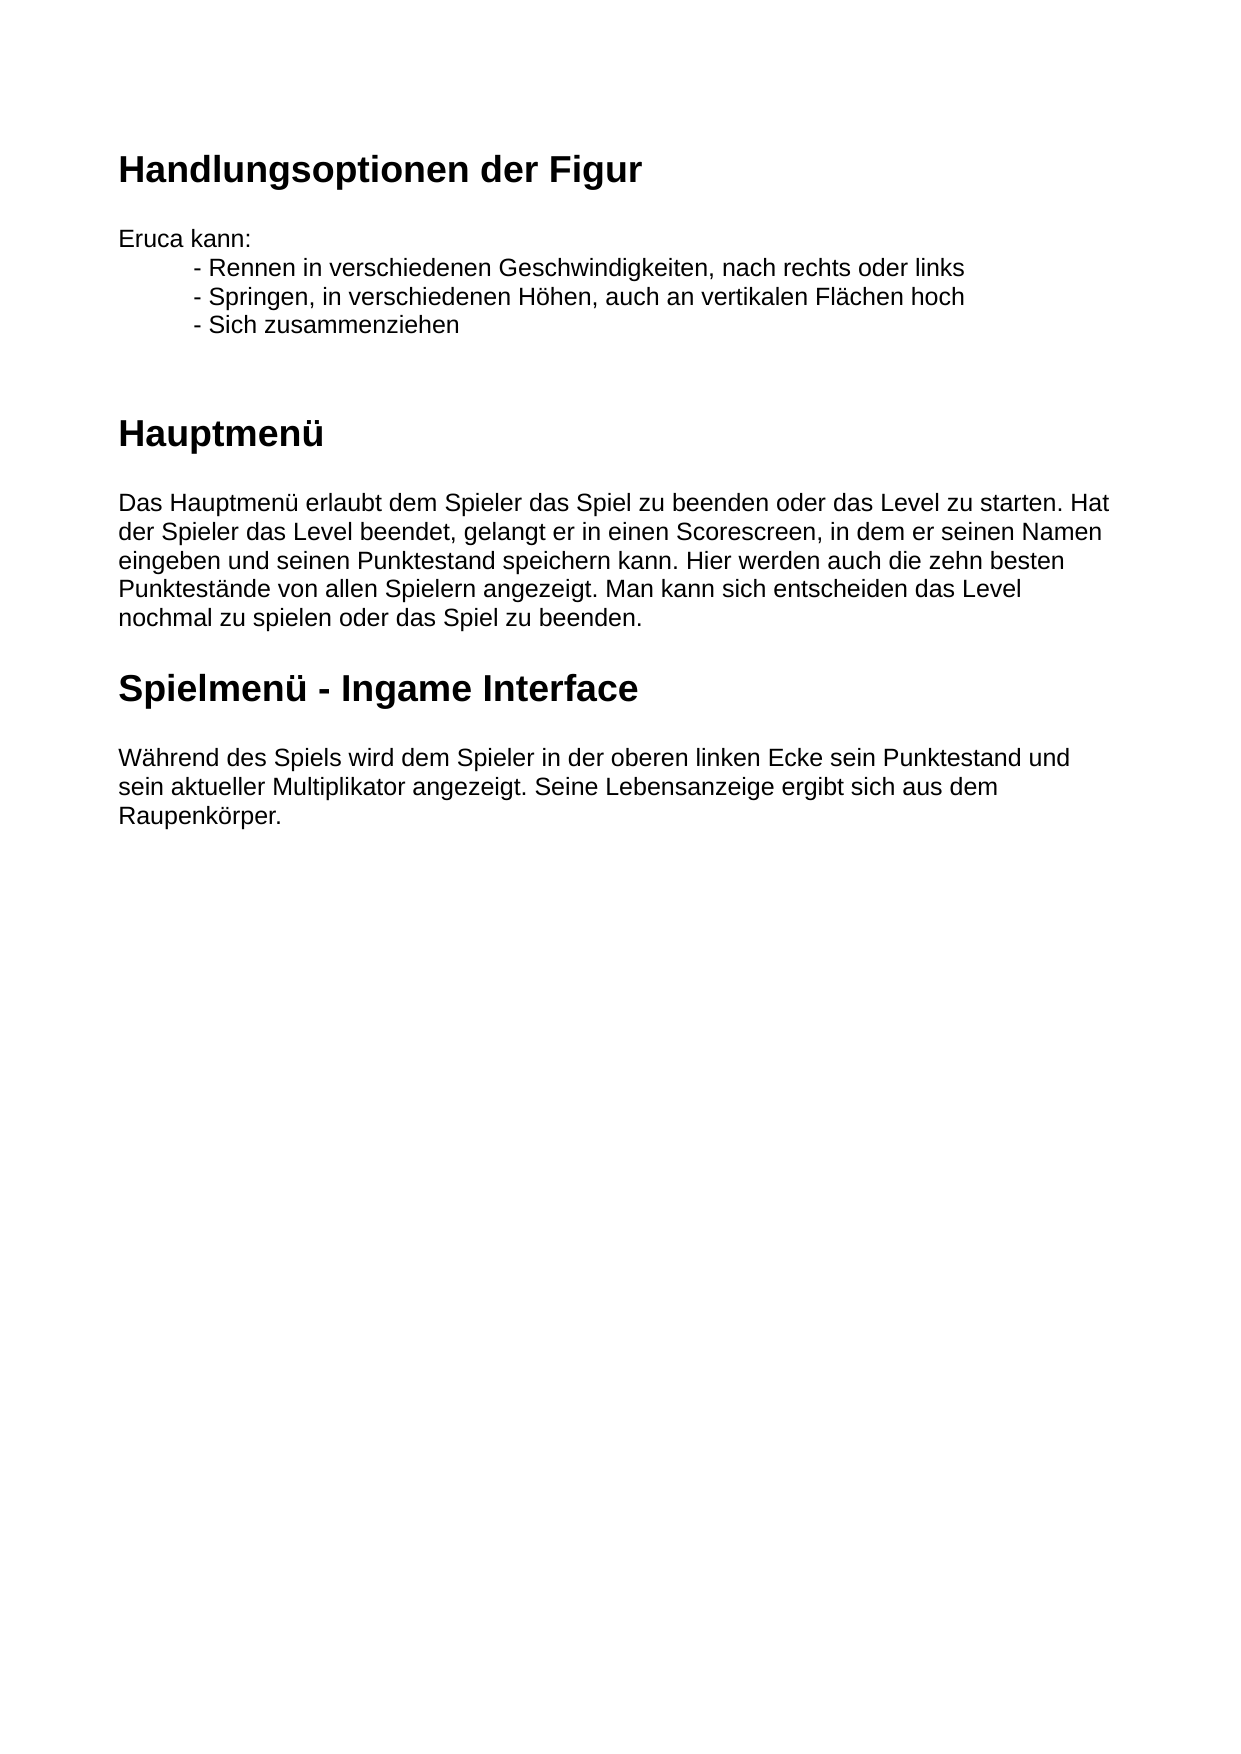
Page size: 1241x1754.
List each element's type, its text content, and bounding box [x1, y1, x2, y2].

text Eruca kann: [118, 224, 1122, 253]
text - Rennen in verschiedenen Geschwindigkeiten, nach rechts oder links [118, 253, 1122, 282]
text Handlungsoptionen der Figur [118, 147, 1122, 190]
text Spielmenü - Ingame Interface [118, 666, 1122, 709]
text Hauptmenü [118, 411, 1122, 454]
text Während des Spiels wird dem Spieler in der oberen linken Ecke sein Punktestand und sein aktueller Multiplikator angezeigt. Seine Lebensanzeige ergibt sich aus dem Raupenkörper. [118, 743, 1122, 829]
text - Sich zusammenziehen [118, 310, 1122, 339]
text - Springen, in verschiedenen Höhen, auch an vertikalen Flächen hoch [118, 282, 1122, 310]
text Das Hauptmenü erlaubt dem Spieler das Spiel zu beenden oder das Level zu starten. Hat der Spieler das Level beendet, gelangt er in einen Scorescreen, in dem er seinen Namen eingeben und seinen Punktestand speichern kann. Hier werden auch die zehn besten Punktestände von allen Spielern angezeigt. Man kann sich entscheiden das Level nochmal zu spielen oder das Spiel zu beenden. [118, 488, 1122, 632]
